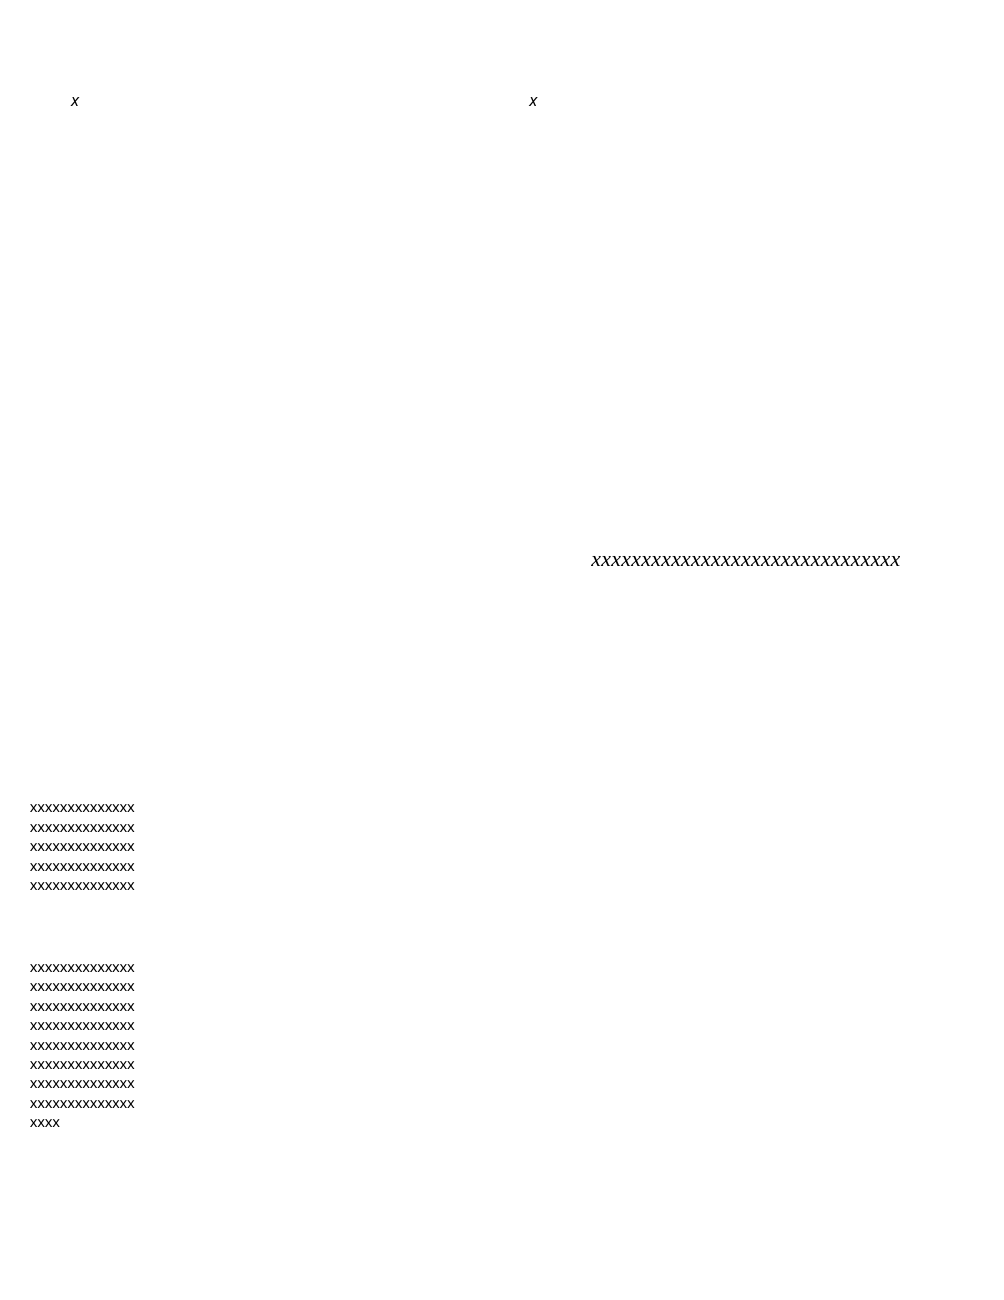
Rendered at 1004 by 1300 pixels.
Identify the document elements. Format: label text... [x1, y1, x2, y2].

text xxxxxxxxxxxxxxxxxxxxxxxxxxxxxxxxxxxxxxxxxxxxxxxxxxxxxxxxxxxxxxxxxxxxxxxxxxxxxxxxxxxxxxxxxxxxxxxxxxxxxxxxxxxxxxxxxxxx [29, 957, 136, 1132]
text xxxxxxxxxxxxxxxxxxxxxxxxxxxxxxxxxxxxxxxxxxxxxxxxxxxxxxxxxxxxxxxxxxxxxx [29, 797, 136, 894]
text xxxxxxxxxxxxxxxxxxxxxxxxxxxxxxx [591, 547, 903, 571]
